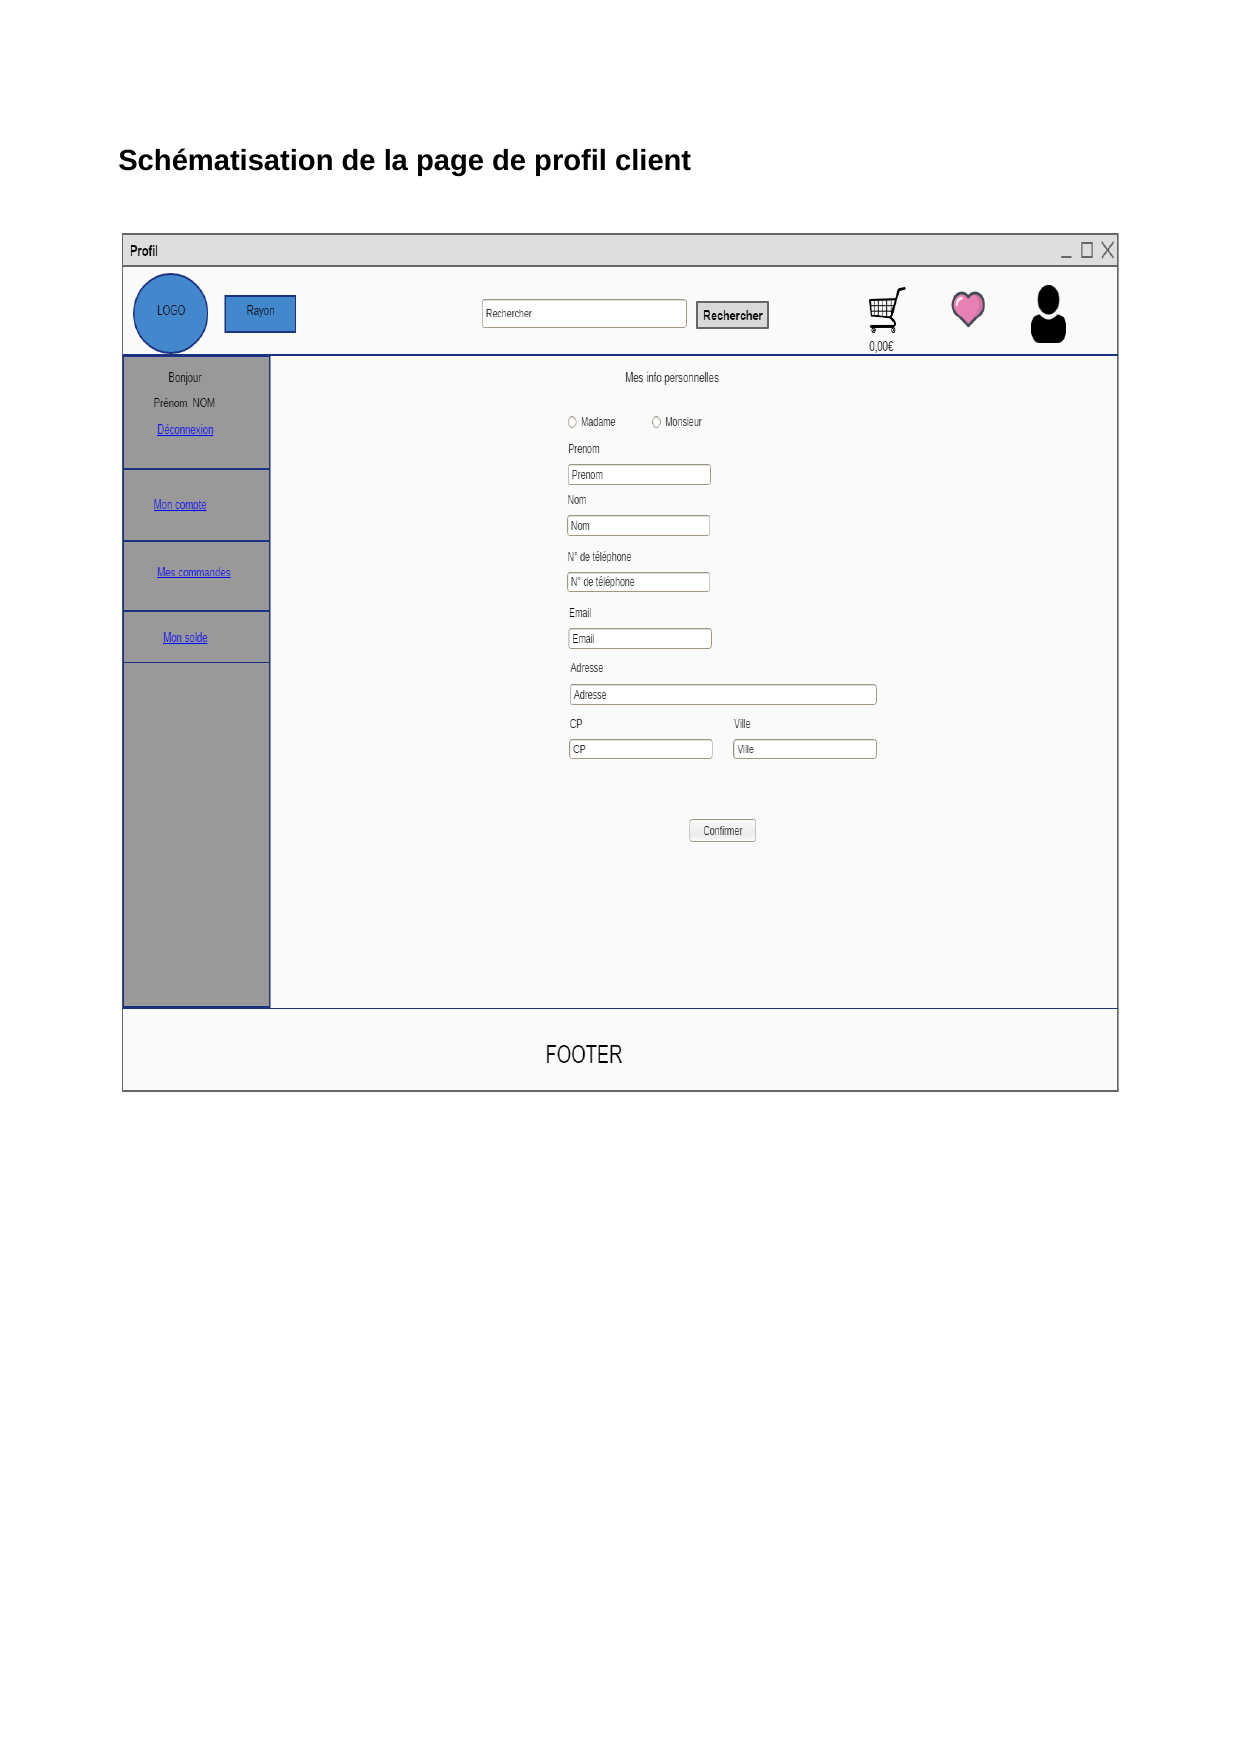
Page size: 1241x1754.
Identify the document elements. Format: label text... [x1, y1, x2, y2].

picture [120, 230, 1121, 1095]
subtitle Schématisation de la page de profil client [118, 143, 1122, 177]
